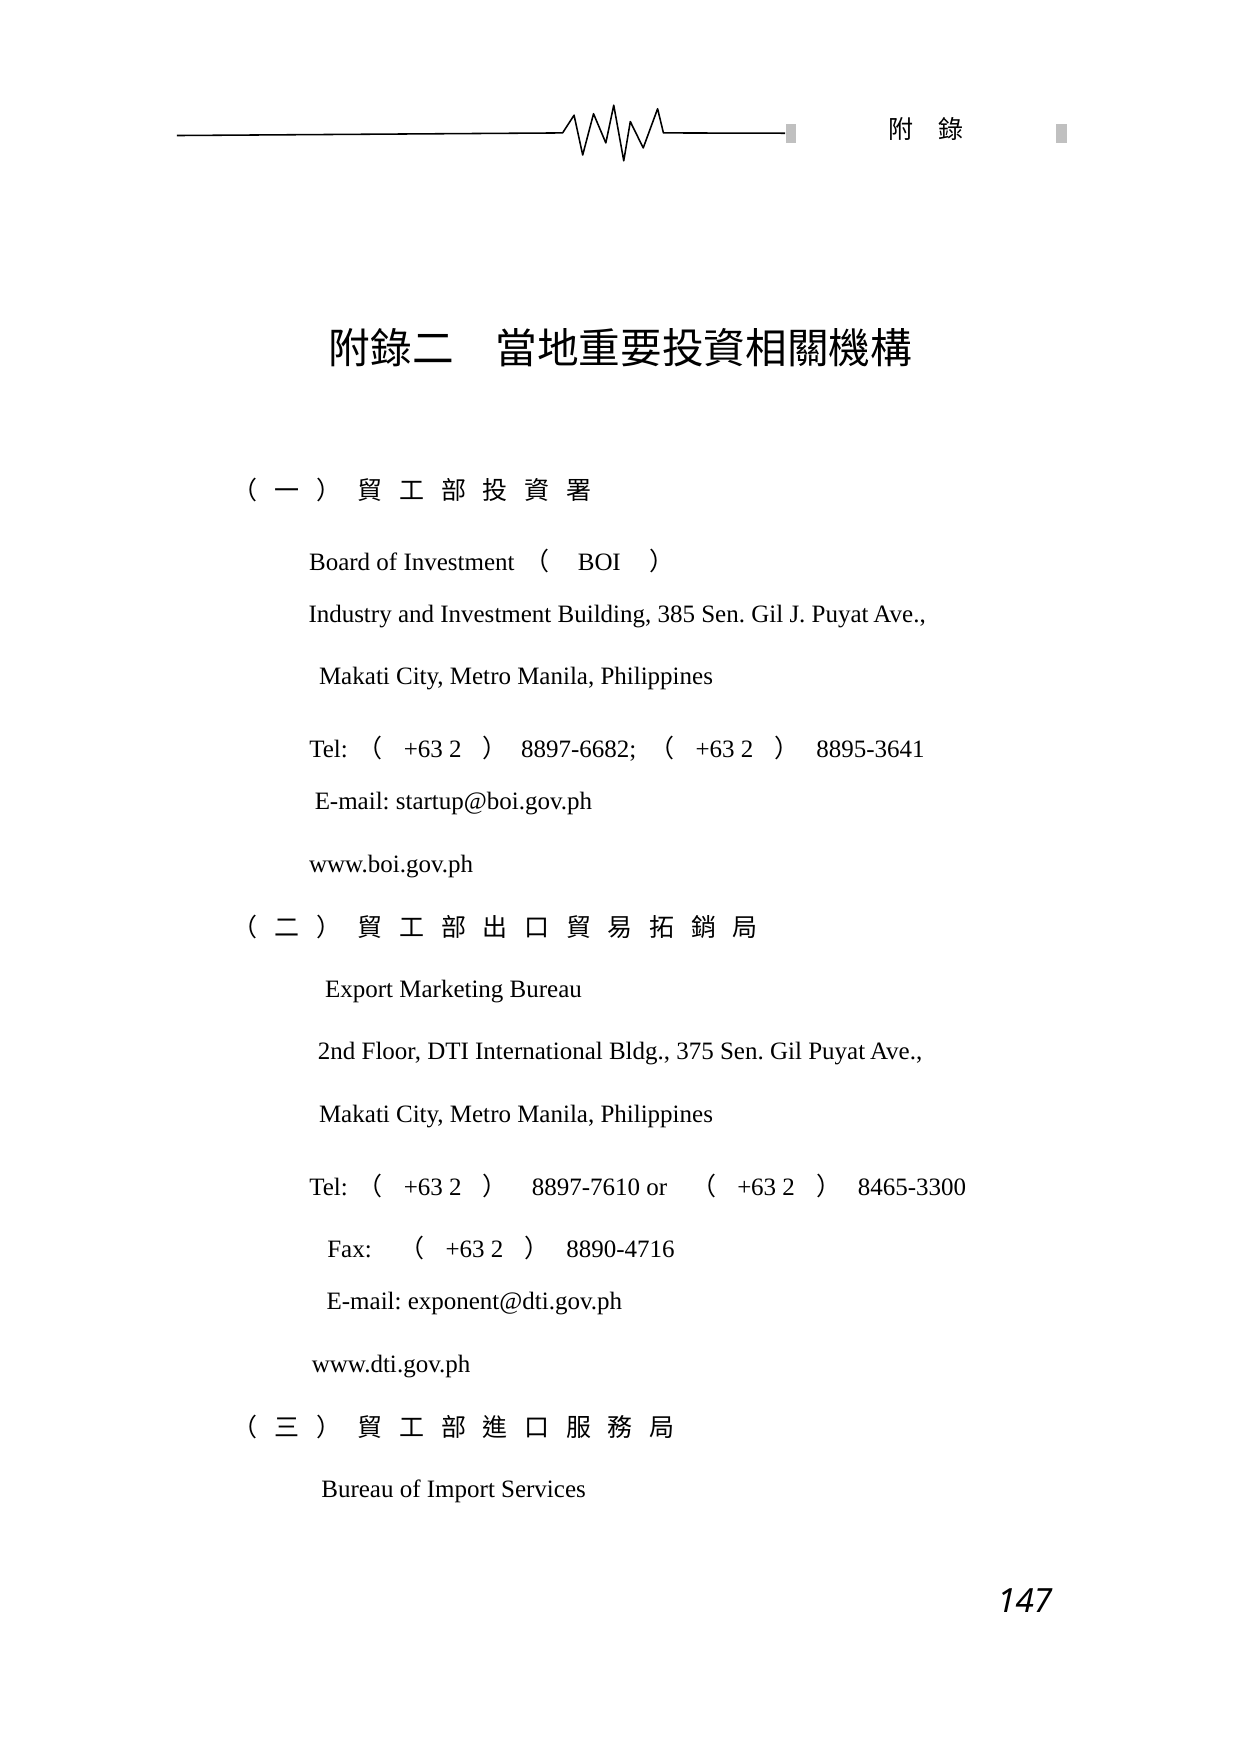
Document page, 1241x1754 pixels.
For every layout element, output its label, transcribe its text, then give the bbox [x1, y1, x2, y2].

text （二）貿工部出口貿易拓銷局 [207, 884, 1058, 947]
text Board of Investment（BOI） [281, 509, 1058, 572]
text Bureau of Import Services [281, 1447, 1058, 1509]
text Makati City, Metro Manila, Philippines [281, 1072, 1058, 1134]
text （三）貿工部進口服務局 [207, 1384, 1058, 1447]
text Tel:（+63 2）8897-7610 or（+63 2）8465-3300 [281, 1134, 1058, 1197]
text （一）貿工部投資署 [207, 447, 1058, 509]
text 2nd Floor, DTI International Bldg., 375 Sen. Gil Puyat Ave., [281, 1009, 1058, 1072]
text www.dti.gov.ph [281, 1322, 1058, 1384]
text E-mail: startup@boi.gov.ph [281, 759, 1058, 822]
text Fax:（+63 2）8890-4716 [281, 1197, 1058, 1259]
text Industry and Investment Building, 385 Sen. Gil J. Puyat Ave., [281, 572, 1058, 634]
text E-mail: exponent@dti.gov.ph [281, 1259, 1058, 1322]
text Makati City, Metro Manila, Philippines [281, 634, 1058, 697]
text Export Marketing Bureau [281, 947, 1058, 1009]
text www.boi.gov.ph [281, 822, 1058, 884]
text 附錄二 當地重要投資相關機構 [183, 304, 1058, 366]
text Tel:（+63 2）8897-6682;（+63 2）8895-3641 [281, 697, 1058, 759]
